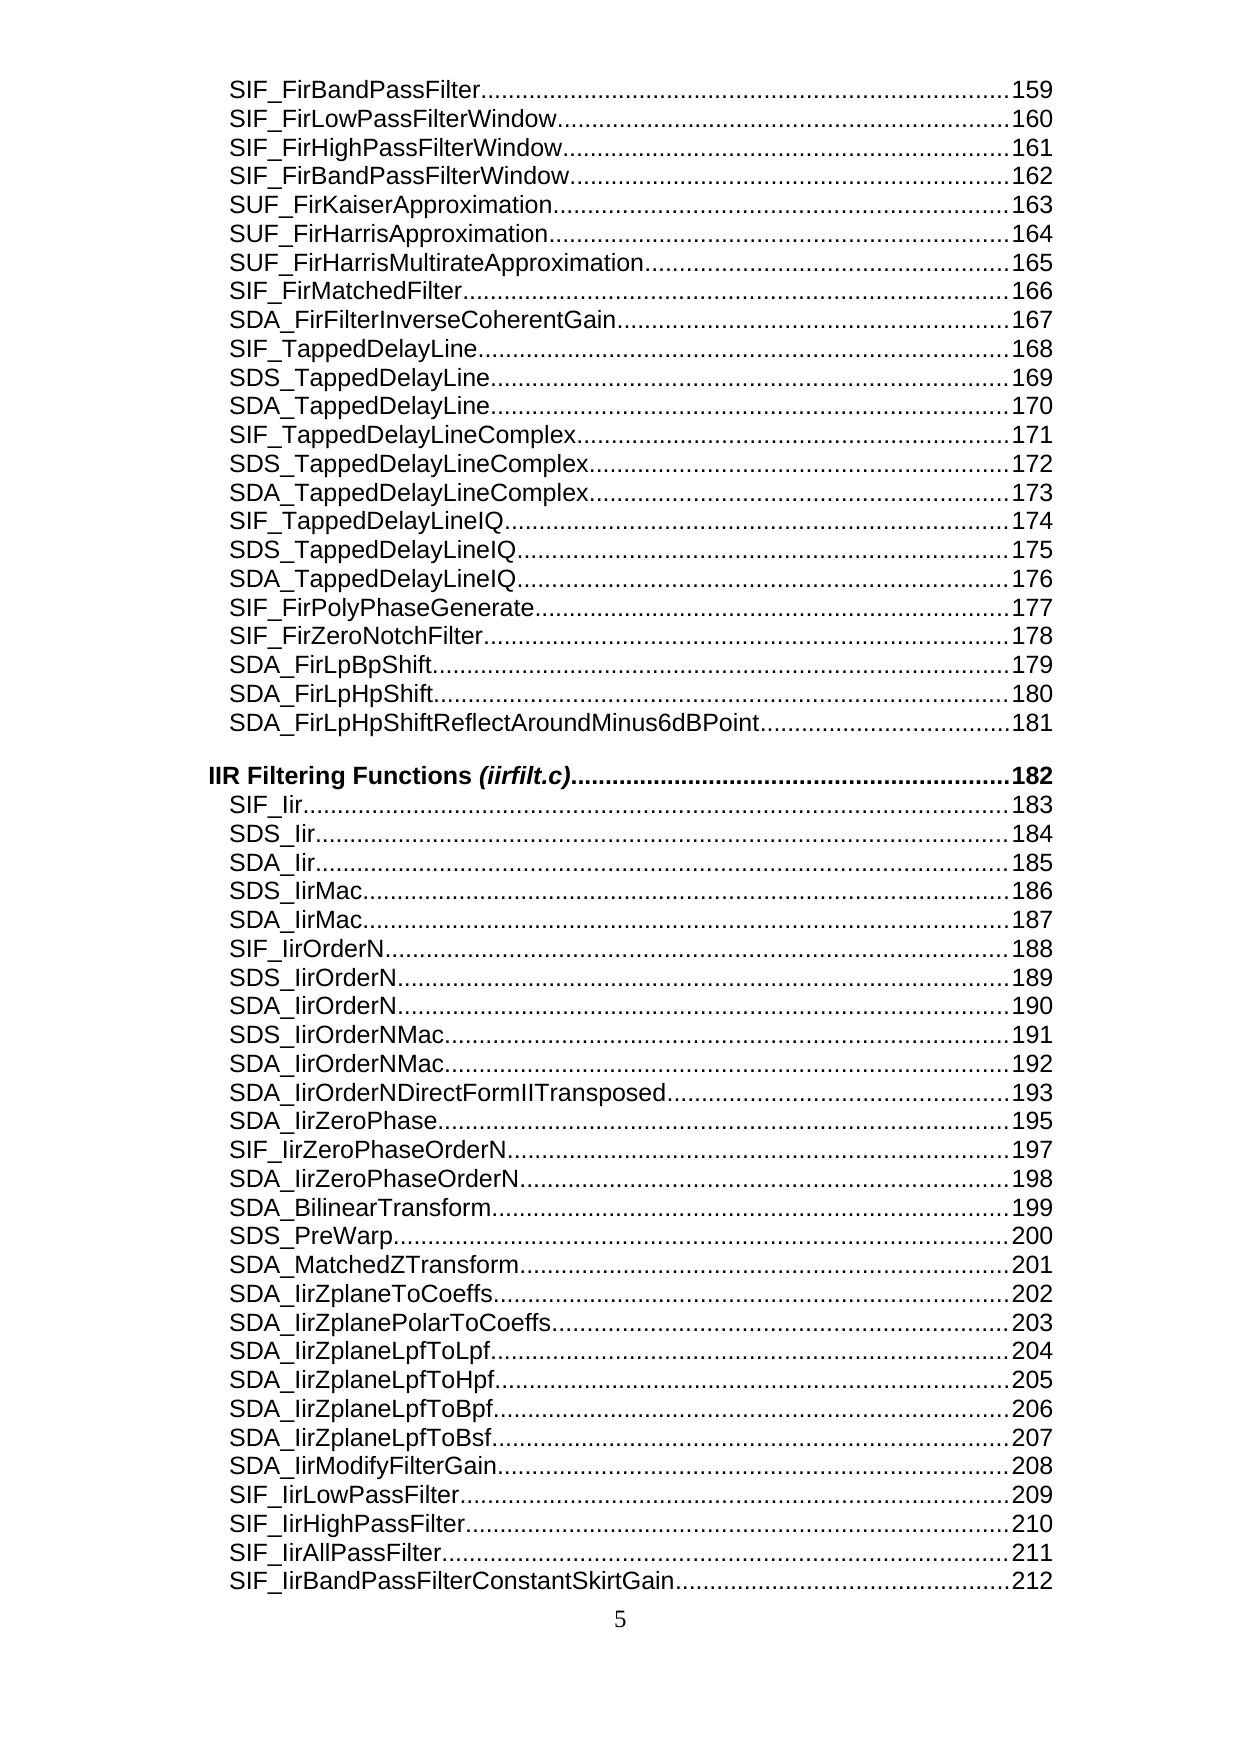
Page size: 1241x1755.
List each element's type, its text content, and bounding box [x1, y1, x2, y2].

text SIF_IirHighPassFilter 210 [229, 1509, 1053, 1537]
text SDA_Iir 185 [229, 847, 1053, 876]
text SDA_TappedDelayLine 170 [229, 391, 1053, 420]
text SDA_IirOrderNDirectFormIITransposed 193 [229, 1077, 1053, 1106]
text SDA_IirModifyFilterGain 208 [229, 1451, 1053, 1480]
text SDA_FirLpBpShift 179 [229, 650, 1053, 679]
text SDS_PreWarp 200 [229, 1221, 1053, 1250]
text SDA_IirZplaneToCoeffs 202 [229, 1279, 1053, 1307]
text SDA_IirZeroPhaseOrderN 198 [229, 1164, 1053, 1192]
text SDA_FirFilterInverseCoherentGain 167 [229, 305, 1053, 334]
text SDA_IirZeroPhase 195 [229, 1106, 1053, 1135]
text SIF_IirBandPassFilterConstantSkirtGain 212 [229, 1566, 1053, 1595]
text SUF_FirKaiserApproximation 163 [229, 190, 1053, 219]
text SIF_FirMatchedFilter 166 [229, 276, 1053, 305]
text SDS_IirMac 186 [229, 876, 1053, 905]
text SIF_FirBandPassFilter 159 [229, 75, 1053, 104]
text SUF_FirHarrisApproximation 164 [229, 219, 1053, 247]
text SIF_FirHighPassFilterWindow 161 [229, 132, 1053, 161]
text SDA_IirZplaneLpfToHpf 205 [229, 1365, 1053, 1394]
text SDS_IirOrderNMac 191 [229, 1020, 1053, 1049]
text SIF_FirPolyPhaseGenerate 177 [229, 592, 1053, 621]
text SDA_MatchedZTransform 201 [229, 1250, 1053, 1279]
text SIF_IirOrderN 188 [229, 934, 1053, 962]
text SDA_IirMac 187 [229, 905, 1053, 934]
text SIF_FirLowPassFilterWindow 160 [229, 104, 1053, 132]
text SDA_IirZplaneLpfToBpf 206 [229, 1394, 1053, 1422]
text SDA_IirOrderN 190 [229, 991, 1053, 1020]
text SDS_TappedDelayLineComplex 172 [229, 449, 1053, 477]
text SDA_TappedDelayLineComplex 173 [229, 477, 1053, 506]
text SDA_IirOrderNMac 192 [229, 1049, 1053, 1077]
text SUF_FirHarrisMultirateApproximation 165 [229, 247, 1053, 276]
text SDA_FirLpHpShift 180 [229, 679, 1053, 707]
text SDA_IirZplanePolarToCoeffs 203 [229, 1307, 1053, 1336]
text SIF_IirZeroPhaseOrderN 197 [229, 1135, 1053, 1164]
text SDA_FirLpHpShiftReflectAroundMinus6dBPoint 181 [229, 707, 1053, 736]
text SDA_IirZplaneLpfToLpf 204 [229, 1336, 1053, 1365]
text SIF_TappedDelayLineComplex 171 [229, 420, 1053, 449]
text SDS_TappedDelayLine 169 [229, 362, 1053, 391]
text SIF_IirAllPassFilter 211 [229, 1537, 1053, 1566]
text SDA_IirZplaneLpfToBsf 207 [229, 1422, 1053, 1451]
text SIF_TappedDelayLine 168 [229, 334, 1053, 362]
text SDA_TappedDelayLineIQ 176 [229, 564, 1053, 592]
text SIF_FirZeroNotchFilter 178 [229, 621, 1053, 650]
text SDS_IirOrderN 189 [229, 962, 1053, 991]
text SIF_FirBandPassFilterWindow 162 [229, 161, 1053, 190]
text SIF_IirLowPassFilter 209 [229, 1480, 1053, 1509]
text IIR Filtering Functions (iirfilt.c) 182 [208, 761, 1053, 790]
text SDA_BilinearTransform 199 [229, 1192, 1053, 1221]
text SDS_Iir 184 [229, 819, 1053, 847]
text SIF_Iir 183 [229, 790, 1053, 819]
text SIF_TappedDelayLineIQ 174 [229, 506, 1053, 535]
text SDS_TappedDelayLineIQ 175 [229, 535, 1053, 564]
